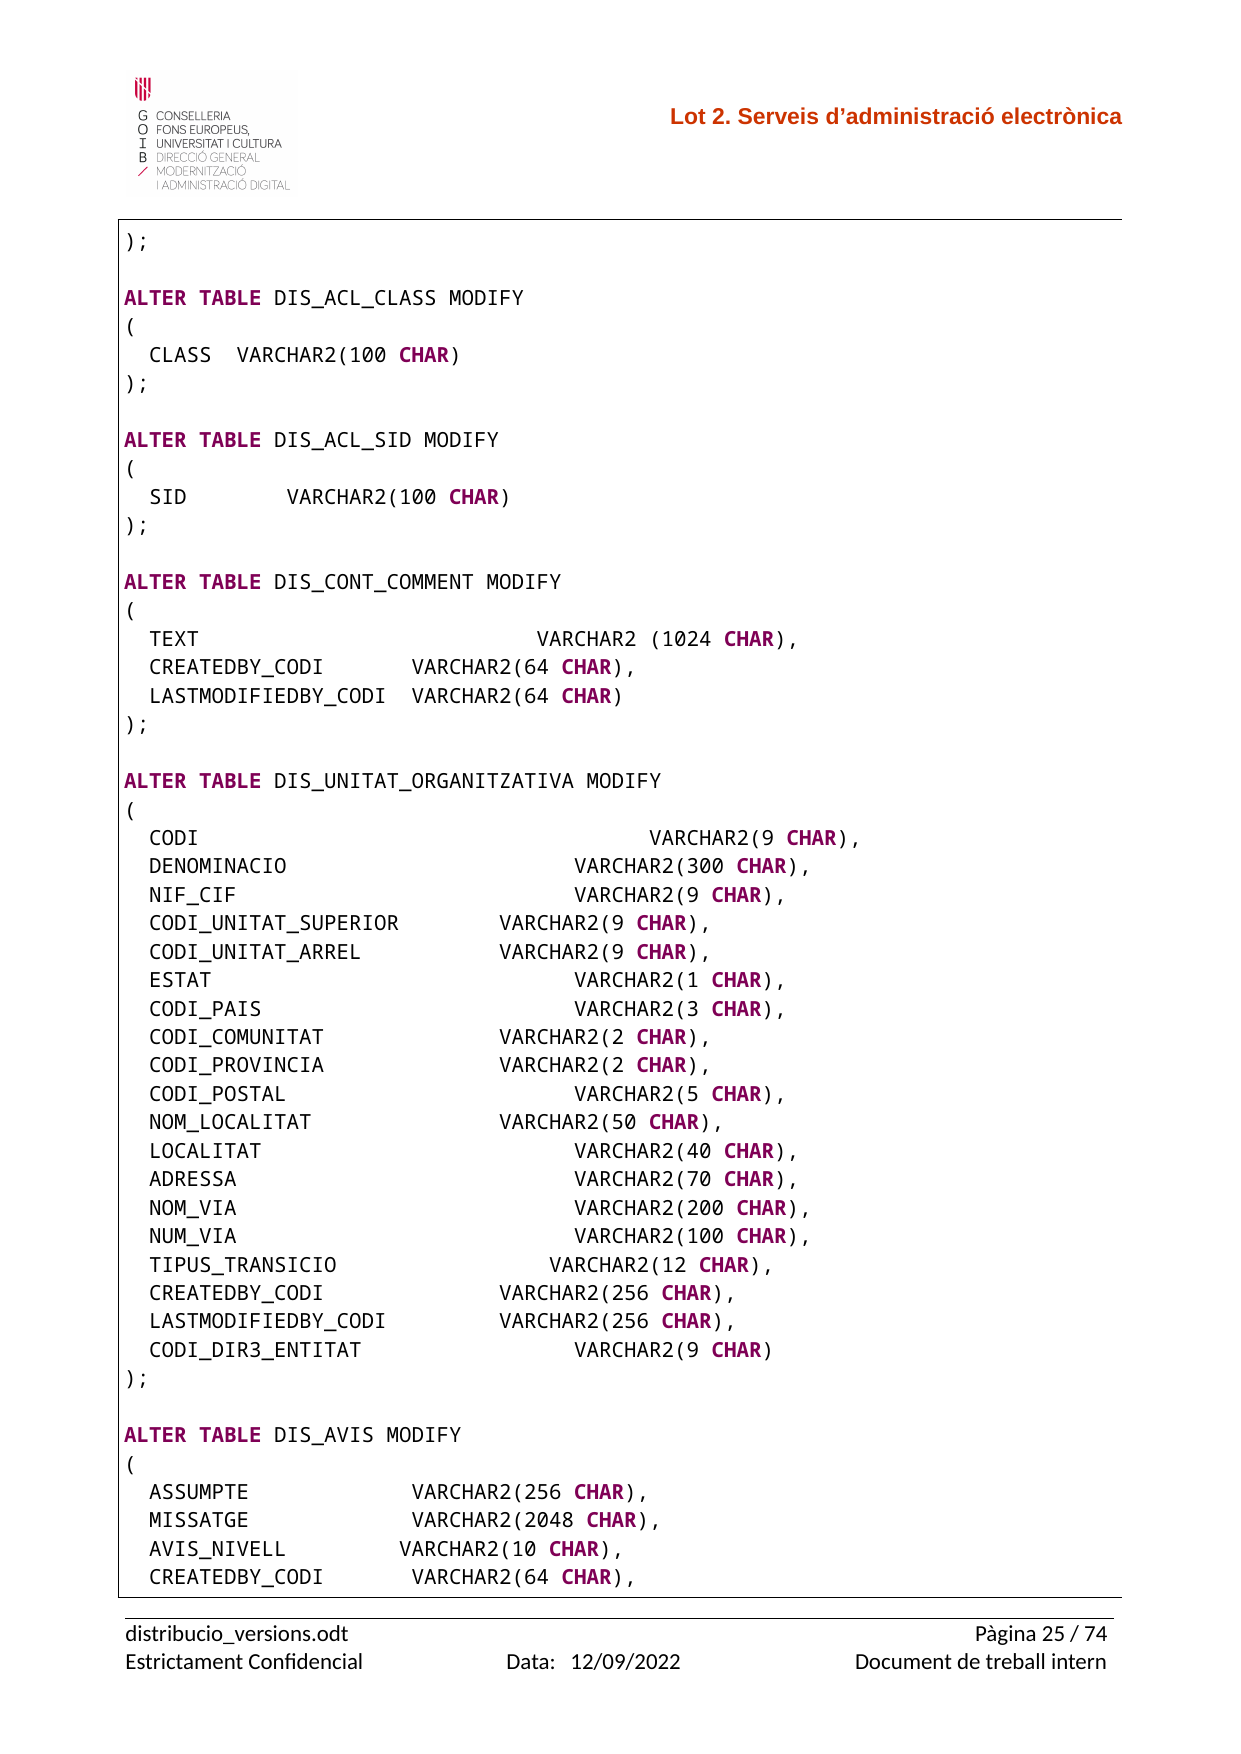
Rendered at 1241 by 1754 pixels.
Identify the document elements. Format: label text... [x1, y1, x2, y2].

picture [126, 70, 299, 197]
table_header ); ALTER TABLE DIS_ACL_CLASS MODIFY ( CLASS VARCHAR2(100 CHAR) ); ALTER TABLE DIS_ACL_SID MODIFY ( SID VARCHAR2(100 CHAR) ); ALTER TABLE DIS_CONT_COMMENT MODIFY ( TEXT VARCHAR2 (1024 CHAR), CREATEDBY_CODI VARCHAR2(64 CHAR), LASTMODIFIEDBY_CODI VARCHAR2(64 CHAR) ); ALTER TABLE DIS_UNITAT_ORGANITZATIVA MODIFY ( CODI VARCHAR2(9 CHAR), DENOMINACIO VARCHAR2(300 CHAR), NIF_CIF VARCHAR2(9 CHAR), CODI_UNITAT_SUPERIOR VARCHAR2(9 CHAR), CODI_UNITAT_ARREL VARCHAR2(9 CHAR), ESTAT VARCHAR2(1 CHAR), CODI_PAIS VARCHAR2(3 CHAR), CODI_COMUNITAT VARCHAR2(2 CHAR), CODI_PROVINCIA VARCHAR2(2 CHAR), CODI_POSTAL VARCHAR2(5 CHAR), NOM_LOCALITAT VARCHAR2(50 CHAR), LOCALITAT VARCHAR2(40 CHAR), ADRESSA VARCHAR2(70 CHAR), NOM_VIA VARCHAR2(200 CHAR), NUM_VIA VARCHAR2(100 CHAR), TIPUS_TRANSICIO VARCHAR2(12 CHAR), CREATEDBY_CODI VARCHAR2(256 CHAR), LASTMODIFIEDBY_CODI VARCHAR2(256 CHAR), CODI_DIR3_ENTITAT VARCHAR2(9 CHAR) ); ALTER TABLE DIS_AVIS MODIFY ( ASSUMPTE VARCHAR2(256 CHAR), MISSATGE VARCHAR2(2048 CHAR), AVIS_NIVELL VARCHAR2(10 CHAR), CREATEDBY_CODI VARCHAR2(64 CHAR), [119, 220, 1122, 1597]
